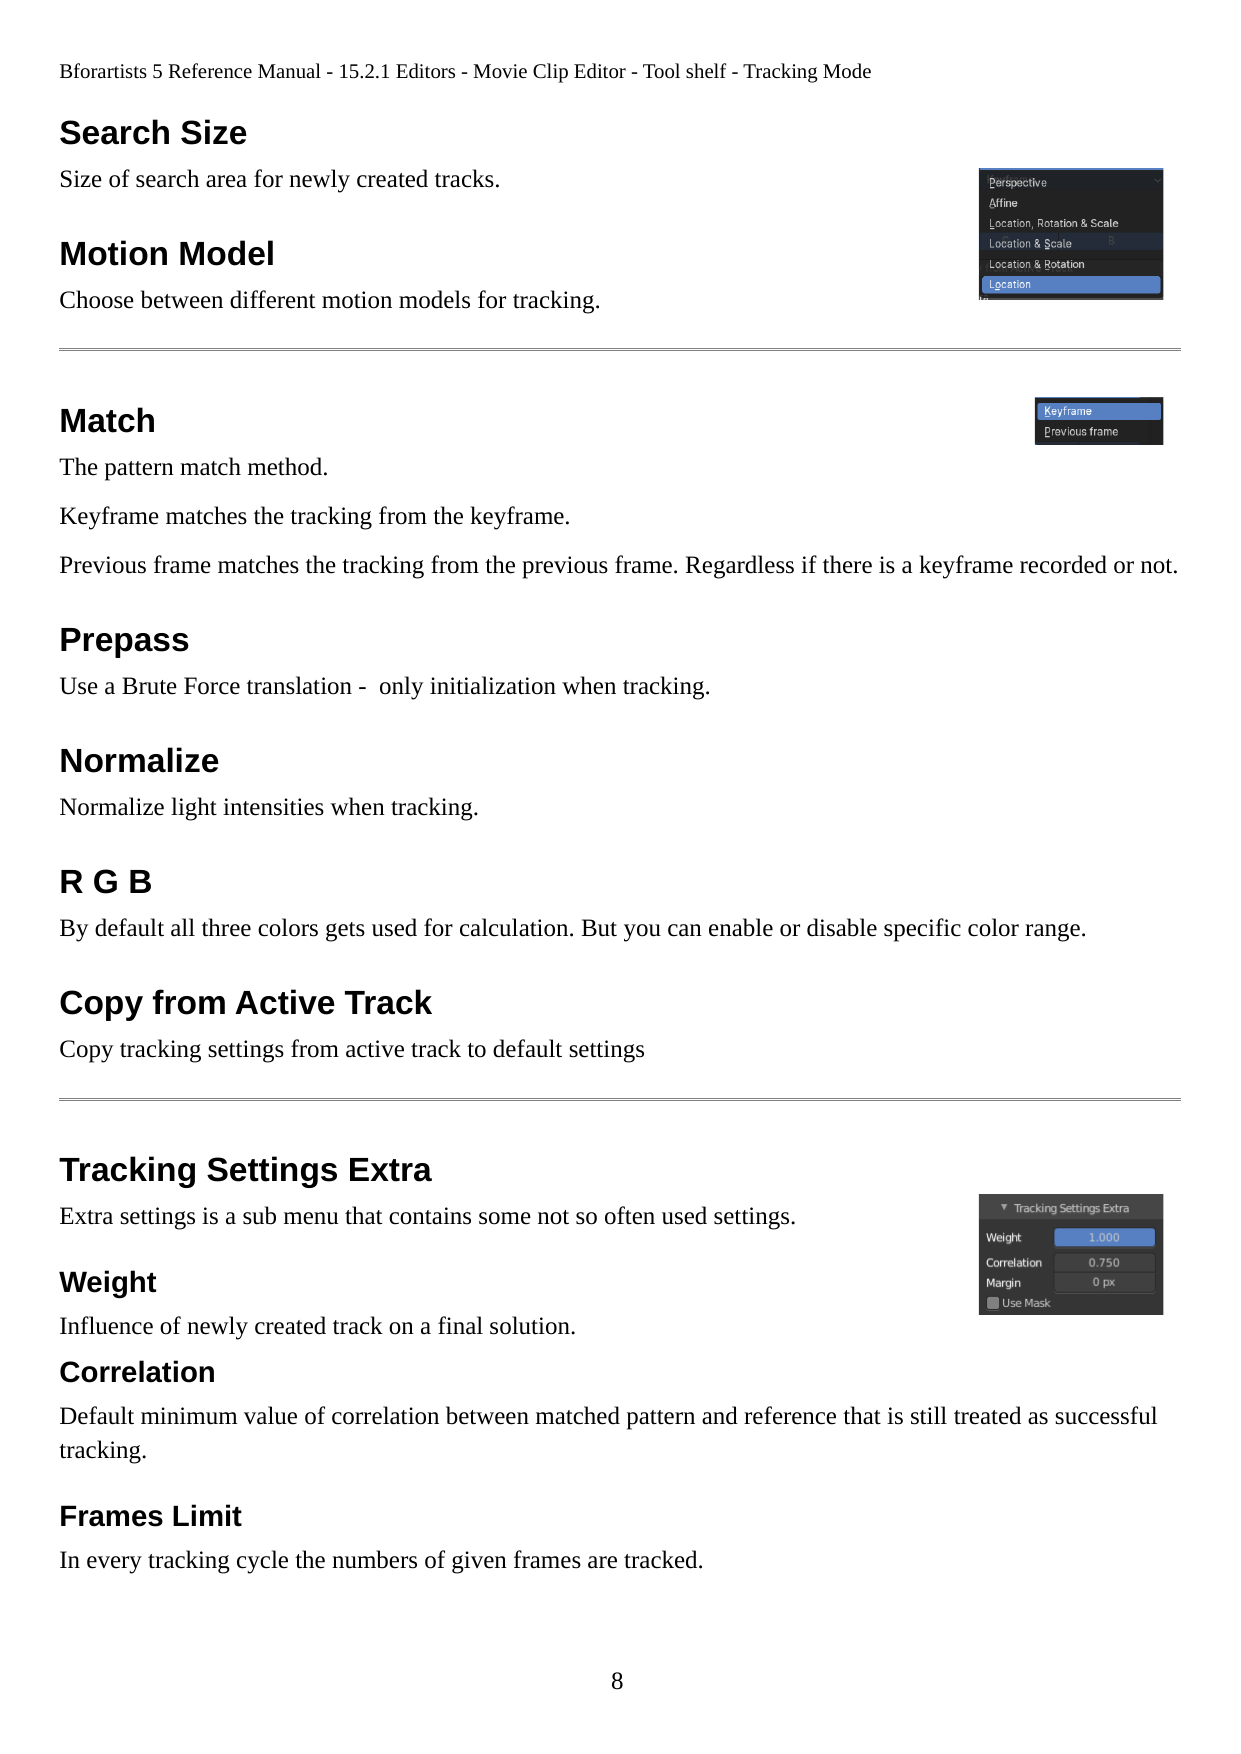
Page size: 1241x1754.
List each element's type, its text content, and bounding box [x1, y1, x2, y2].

subtitle Search Size [59, 113, 1181, 151]
text Choose between different motion models for tracking. [59, 285, 1181, 313]
subtitle [1164, 234, 1181, 272]
subtitle [1164, 1265, 1181, 1299]
picture [1034, 397, 1164, 445]
text Size of search area for newly created tracks. [59, 164, 1181, 192]
text Copy tracking settings from active track to default settings [59, 1034, 1181, 1063]
subtitle R G B [59, 862, 1181, 901]
text Use a Brute Force translation - only initialization when tracking. [59, 671, 1181, 700]
text Keyframe matches the tracking from the keyframe. [59, 501, 1181, 530]
text Normalize light intensities when tracking. [59, 792, 1181, 821]
text Default minimum value of correlation between matched pattern and reference that is still treated as successful tracking. [59, 1401, 1181, 1464]
subtitle Correlation [59, 1355, 1181, 1388]
subtitle Prepass [59, 620, 1181, 659]
subtitle Copy from Active Track [59, 983, 1181, 1022]
text Extra settings is a sub menu that contains some not so often used settings. [59, 1201, 978, 1230]
subtitle [1164, 401, 1181, 439]
subtitle Motion Model [59, 234, 978, 272]
text Influence of newly created track on a final solution. [59, 1311, 1181, 1340]
text By default all three colors gets used for calculation. But you can enable or disable specific color range. [59, 913, 1181, 942]
picture [978, 1194, 1164, 1315]
text The pattern match method. [59, 452, 1181, 481]
subtitle Match [59, 401, 1034, 439]
text Previous frame matches the tracking from the previous frame. Regardless if there is a keyframe recorded or not. [59, 550, 1181, 579]
subtitle Frames Limit [59, 1499, 1181, 1533]
subtitle Weight [59, 1265, 978, 1299]
text In every tracking cycle the numbers of given frames are tracked. [59, 1545, 1181, 1574]
subtitle Tracking Settings Extra [59, 1150, 1181, 1189]
picture [978, 168, 1164, 300]
subtitle Normalize [59, 741, 1181, 780]
